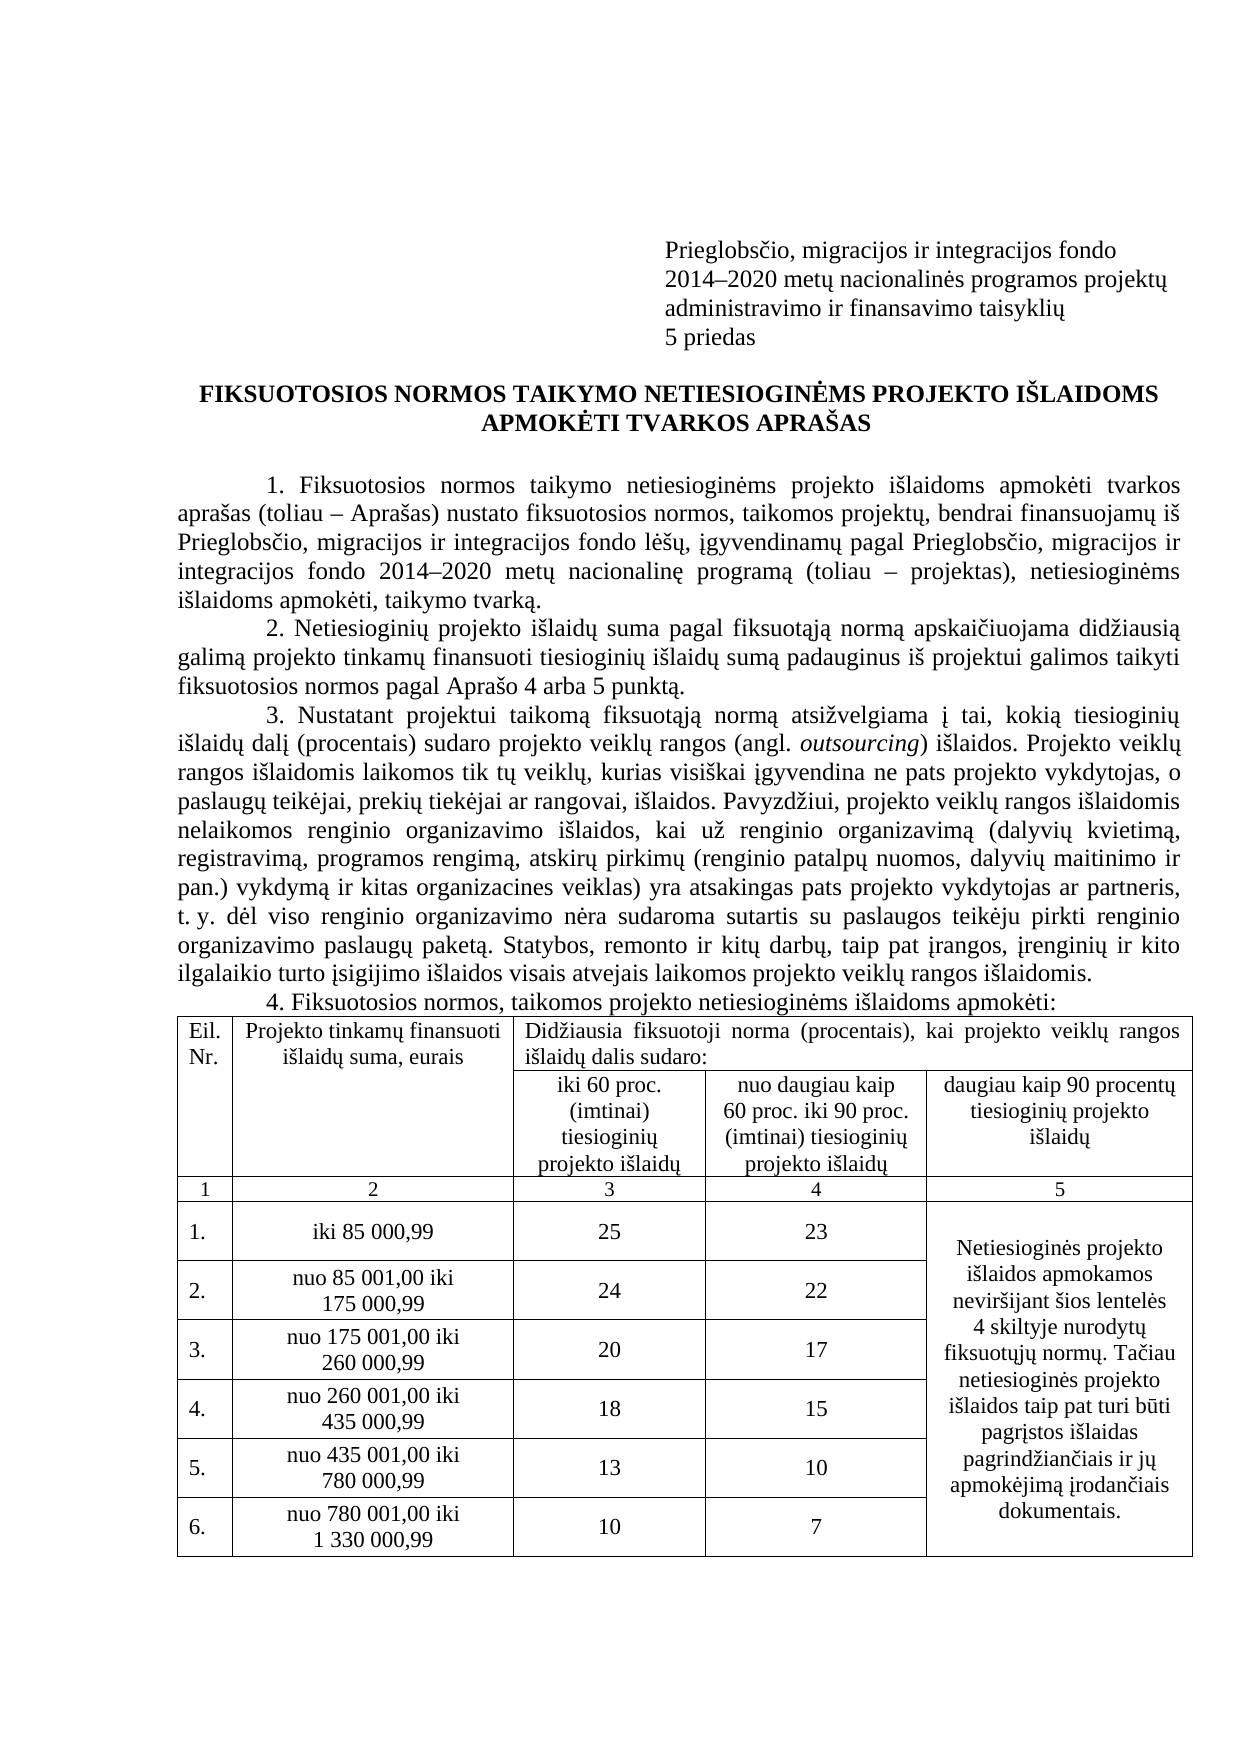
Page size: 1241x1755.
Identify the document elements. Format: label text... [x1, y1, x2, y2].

text 1. Fiksuotosios normos taikymo netiesioginėms projekto išlaidoms apmokėti tvarkos aprašas (toliau – Aprašas) nustato fiksuotosios normos, taikomos projektų, bendrai finansuojamų iš Prieglobsčio, migracijos ir integracijos fondo lėšų, įgyvendinamų pagal Prieglobsčio, migracijos ir integracijos fondo 2014–2020 metų nacionalinę programą (toliau – projektas), netiesioginėms išlaidoms apmokėti, taikymo tvarką. [177, 470, 1181, 613]
table_cell 13 [514, 1439, 705, 1497]
table_cell 2 [233, 1177, 513, 1201]
table_cell 17 [706, 1320, 926, 1378]
table_cell 5 [927, 1177, 1192, 1201]
text 3. Nustatant projektui taikomą fiksuotąją normą atsižvelgiama į tai, kokią tiesioginių išlaidų dalį (procentais) sudaro projekto veiklų rangos (angl. outsourcing) išlaidos. Projekto veiklų rangos išlaidomis laikomos tik tų veiklų, kurias visiškai įgyvendina ne pats projekto vykdytojas, o paslaugų teikėjai, prekių tiekėjai ar rangovai, išlaidos. Pavyzdžiui, projekto veiklų rangos išlaidomis nelaikomos renginio organizavimo išlaidos, kai už renginio organizavimą (dalyvių kvietimą, registravimą, programos rengimą, atskirų pirkimų (renginio patalpų nuomos, dalyvių maitinimo ir pan.) vykdymą ir kitas organizacines veiklas) yra atsakingas pats projekto vykdytojas ar partneris, t. y. dėl viso renginio organizavimo nėra sudaroma sutartis su paslaugos teikėju pirkti renginio organizavimo paslaugų paketą. Statybos, remonto ir kitų darbų, taip pat įrangos, įrenginių ir kito ilgalaikio turto įsigijimo išlaidos visais atvejais laikomos projekto veiklų rangos išlaidomis. [177, 700, 1181, 987]
table_cell Netiesioginės projekto išlaidos apmokamos neviršijant šios lentelės 4 skiltyje nurodytų fiksuotųjų normų. Tačiau netiesioginės projekto išlaidos taip pat turi būti pagrįstos išlaidas pagrindžiančiais ir jų apmokėjimą įrodančiais dokumentais. [927, 1202, 1192, 1556]
table_cell nuo 260 001,00 iki 435 000,99 [233, 1380, 513, 1437]
text administravimo ir finansavimo taisyklių [664, 293, 1181, 322]
table_cell 18 [514, 1380, 705, 1437]
table_cell 3 [514, 1177, 705, 1201]
table_header Projekto tinkamų finansuoti išlaidų suma, eurais [233, 1017, 513, 1176]
table_cell 4. [178, 1380, 232, 1437]
table_cell 3. [178, 1320, 232, 1378]
table_cell daugiau kaip 90 procentų tiesioginių projekto išlaidų [927, 1071, 1192, 1176]
table_cell 15 [706, 1380, 926, 1437]
table_cell 25 [514, 1202, 705, 1260]
table_cell nuo daugiau kaip 60 proc. iki 90 proc. (imtinai) tiesioginių projekto išlaidų [706, 1071, 926, 1176]
table_header Didžiausia fiksuotoji norma (procentais), kai projekto veiklų rangos išlaidų dalis sudaro: [514, 1017, 1192, 1070]
text 2. Netiesioginių projekto išlaidų suma pagal fiksuotąją normą apskaičiuojama didžiausią galimą projekto tinkamų finansuoti tiesioginių išlaidų sumą padauginus iš projektui galimos taikyti fiksuotosios normos pagal Aprašo 4 arba 5 punktą. [177, 613, 1181, 700]
table_cell 2. [178, 1261, 232, 1319]
text FIKSUOTOSIOS NORMOS TAIKYMO NETIESIOGINĖMS PROJEKTO IŠLAIDOMS APMOKĖTI TVARKOS APRAŠAS [177, 379, 1181, 437]
table_cell nuo 435 001,00 iki 780 000,99 [233, 1439, 513, 1497]
table_header Eil. Nr. [178, 1017, 232, 1176]
table_cell 5. [178, 1439, 232, 1497]
table_cell nuo 85 001,00 iki 175 000,99 [233, 1261, 513, 1319]
table_cell nuo 175 001,00 iki 260 000,99 [233, 1320, 513, 1378]
table_cell 1 [178, 1177, 232, 1201]
table_cell nuo 780 001,00 iki 1 330 000,99 [233, 1498, 513, 1556]
text 4. Fiksuotosios normos, taikomos projekto netiesioginėms išlaidoms apmokėti: [177, 987, 1181, 1016]
table_cell 10 [514, 1498, 705, 1556]
table_cell 23 [706, 1202, 926, 1260]
text Prieglobsčio, migracijos ir integracijos fondo [664, 235, 1181, 264]
table_cell 1. [178, 1202, 232, 1260]
table_cell 10 [706, 1439, 926, 1497]
table_cell 20 [514, 1320, 705, 1378]
table_cell 24 [514, 1261, 705, 1319]
text 5 priedas [664, 322, 1181, 350]
table_cell 4 [706, 1177, 926, 1201]
table_cell iki 85 000,99 [233, 1202, 513, 1260]
table_cell iki 60 proc. (imtinai) tiesioginių projekto išlaidų [514, 1071, 705, 1176]
table_cell 7 [706, 1498, 926, 1556]
table_cell 22 [706, 1261, 926, 1319]
text 2014–2020 metų nacionalinės programos projektų [664, 264, 1181, 293]
table_cell 6. [178, 1498, 232, 1556]
